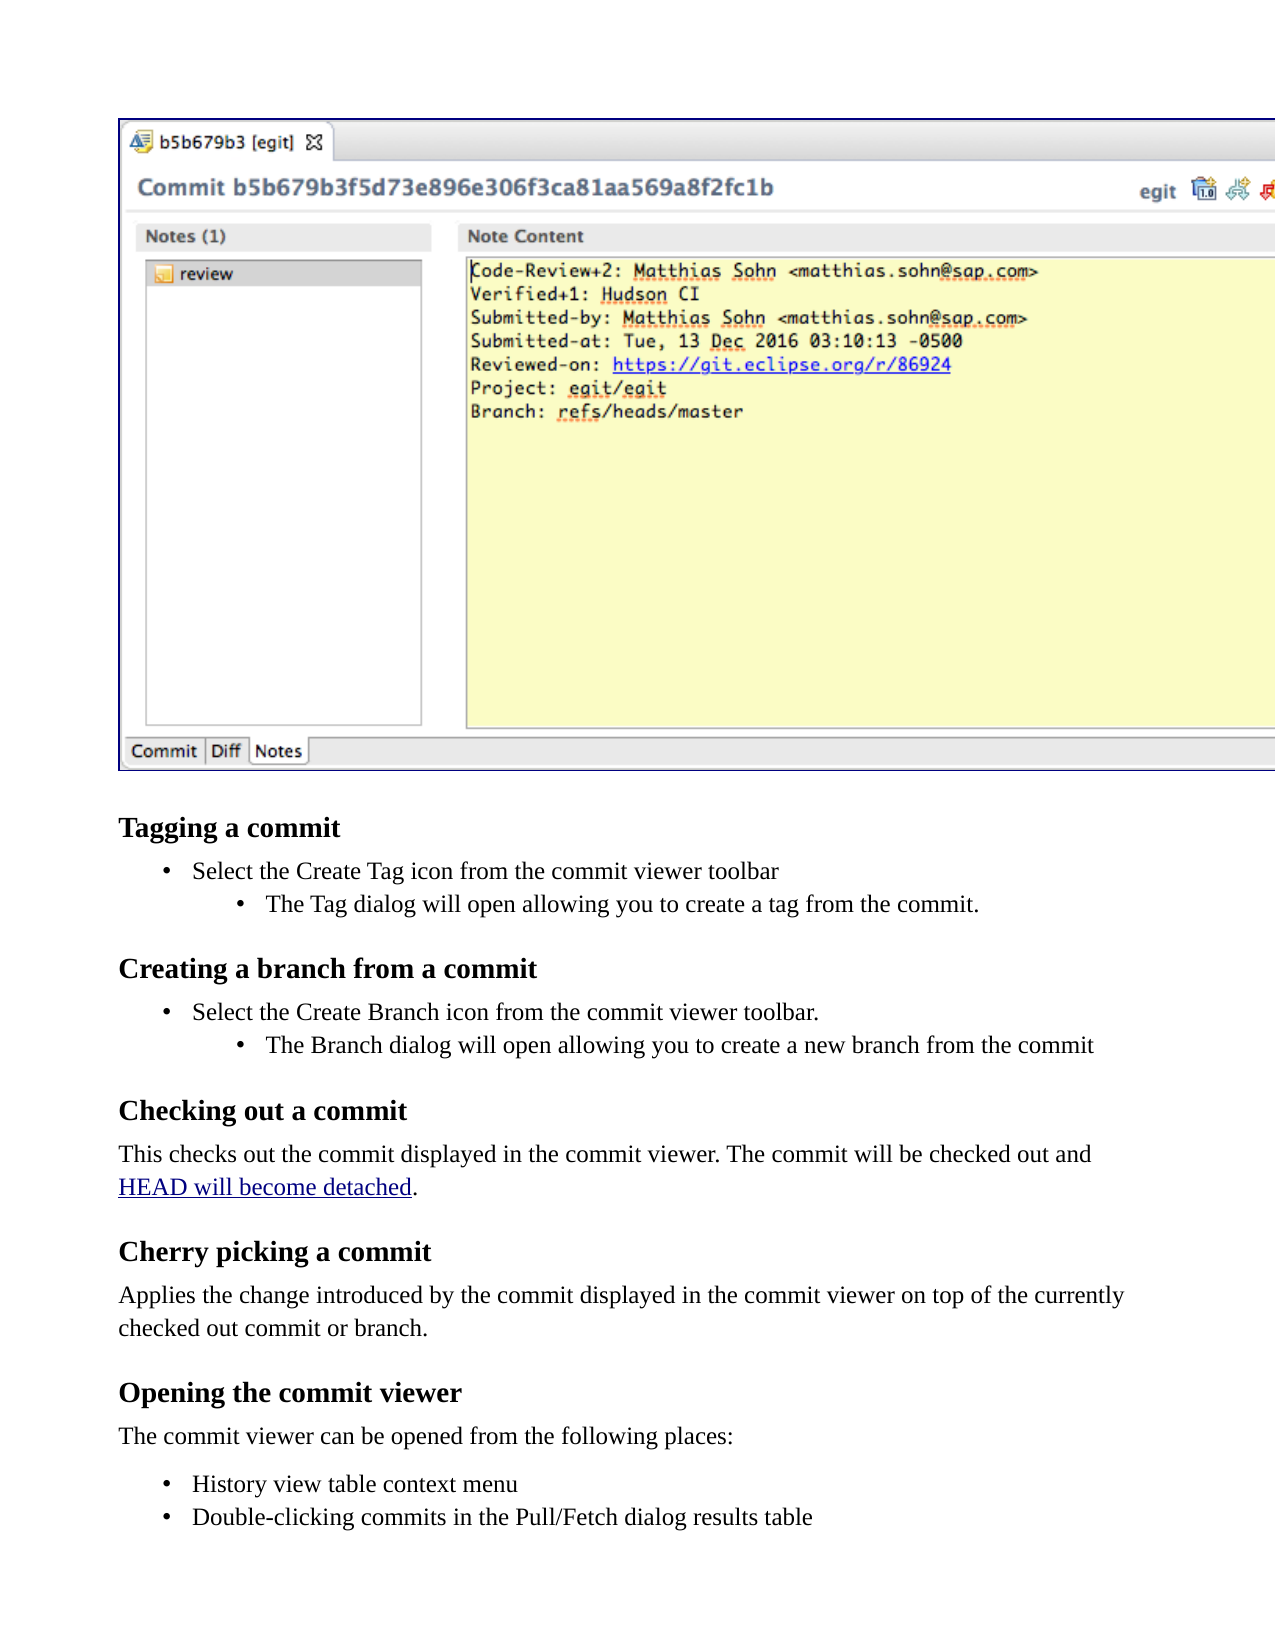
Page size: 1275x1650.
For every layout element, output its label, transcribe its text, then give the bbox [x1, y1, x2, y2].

subtitle Opening the commit viewer [118, 1375, 1157, 1409]
text This checks out the commit displayed in the commit viewer. The commit will be checked out and HEAD will become detached. [118, 1139, 1157, 1200]
list The Branch dialog will open allowing you to create a new branch from the commit [236, 1030, 1157, 1059]
picture [120, 120, 1275, 770]
list Select the Create Tag icon from the commit viewer toolbar [162, 856, 1157, 885]
list History view table context menu [162, 1469, 1157, 1497]
list Select the Create Branch icon from the commit viewer toolbar. [162, 997, 1157, 1026]
text Applies the change introduced by the commit displayed in the commit viewer on top of the currently checked out commit or branch. [118, 1280, 1157, 1342]
text The commit viewer can be opened from the following places: [118, 1421, 1157, 1450]
list The Tag dialog will open allowing you to create a tag from the commit. [236, 889, 1157, 918]
subtitle Checking out a commit [118, 1093, 1157, 1126]
list Double-clicking commits in the Pull/Fetch dialog results table [162, 1502, 1157, 1531]
subtitle Tagging a commit [118, 810, 1157, 844]
subtitle Creating a branch from a commit [118, 951, 1157, 985]
subtitle Cherry picking a commit [118, 1234, 1157, 1267]
